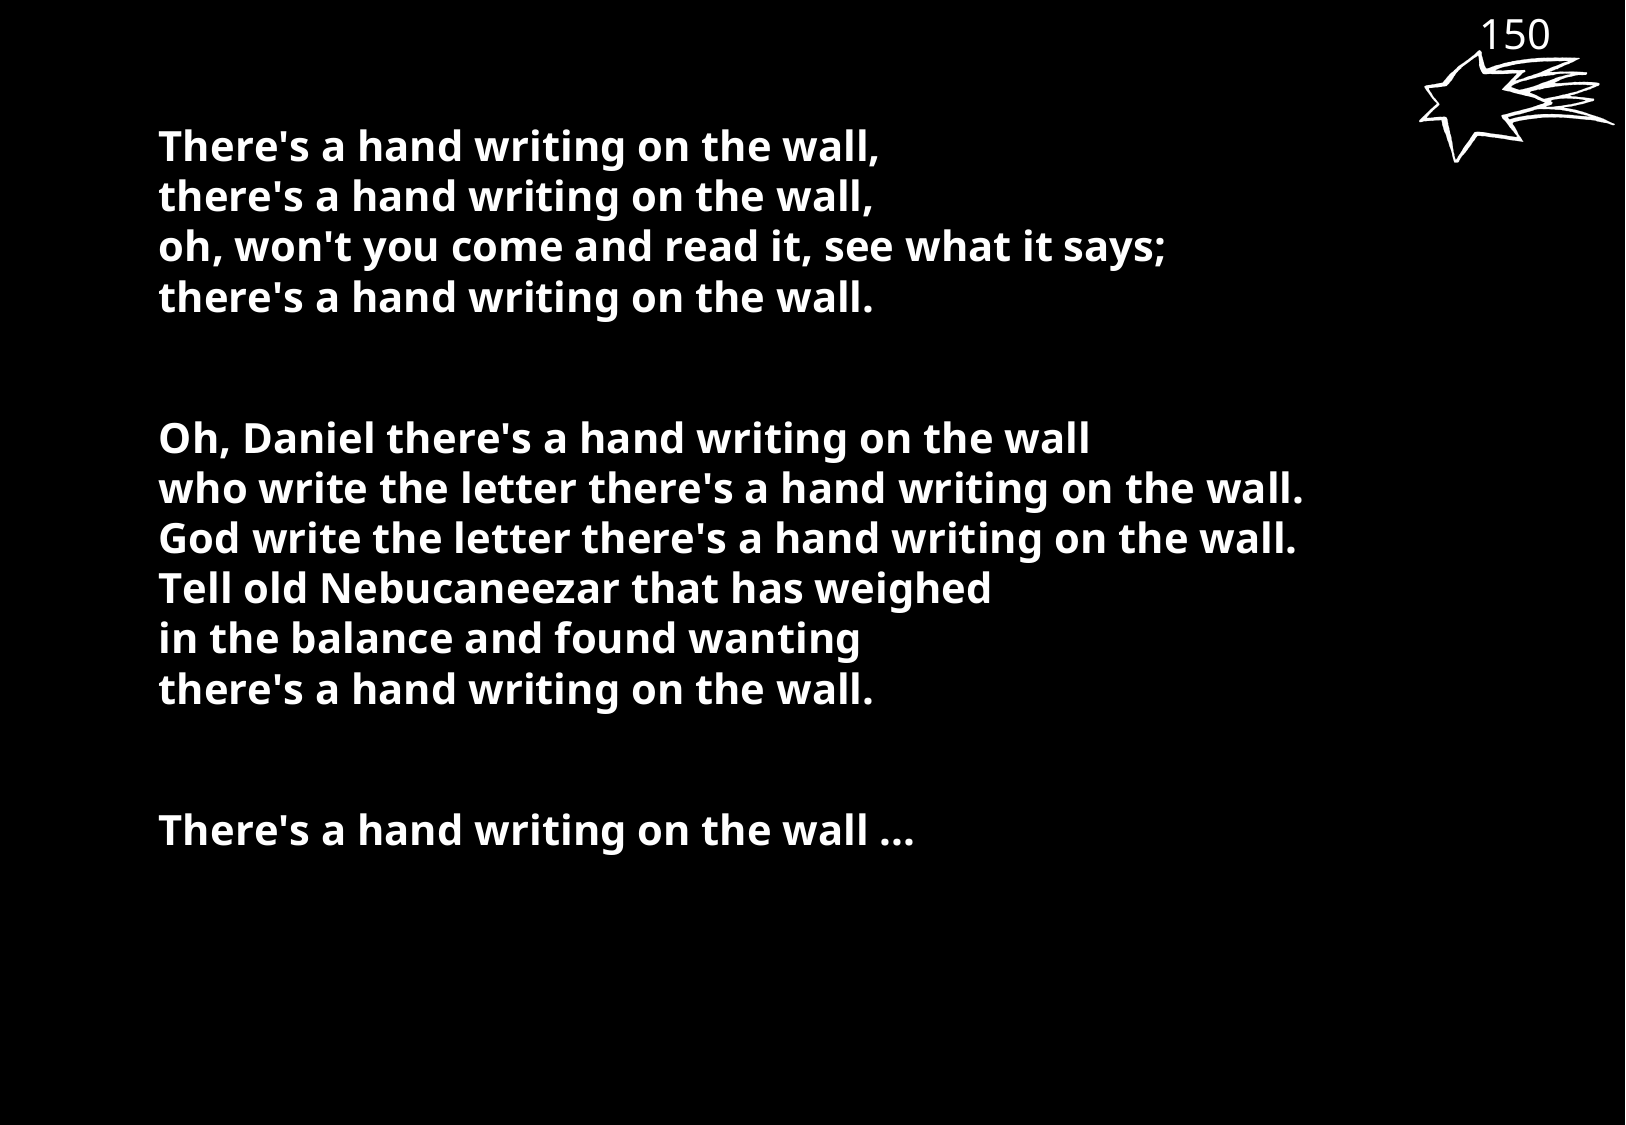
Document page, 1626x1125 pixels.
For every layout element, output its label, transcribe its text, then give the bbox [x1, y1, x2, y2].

text_box 150 [1405, 0, 1626, 66]
list There's a hand writing on the wall, there's a hand writing on the wall, oh, won't you come and read it, see what it says; there's a hand writing on the wall. Oh, Daniel there's a hand writing on the wall who write the letter there's a hand writing on the wall. God write the letter there's a hand writing on the wall. Tell old Nebucaneezar that has weighed in the balance and found wanting there's a hand writing on the wall. There's a hand writing on the wall ... [81, 112, 1544, 1101]
